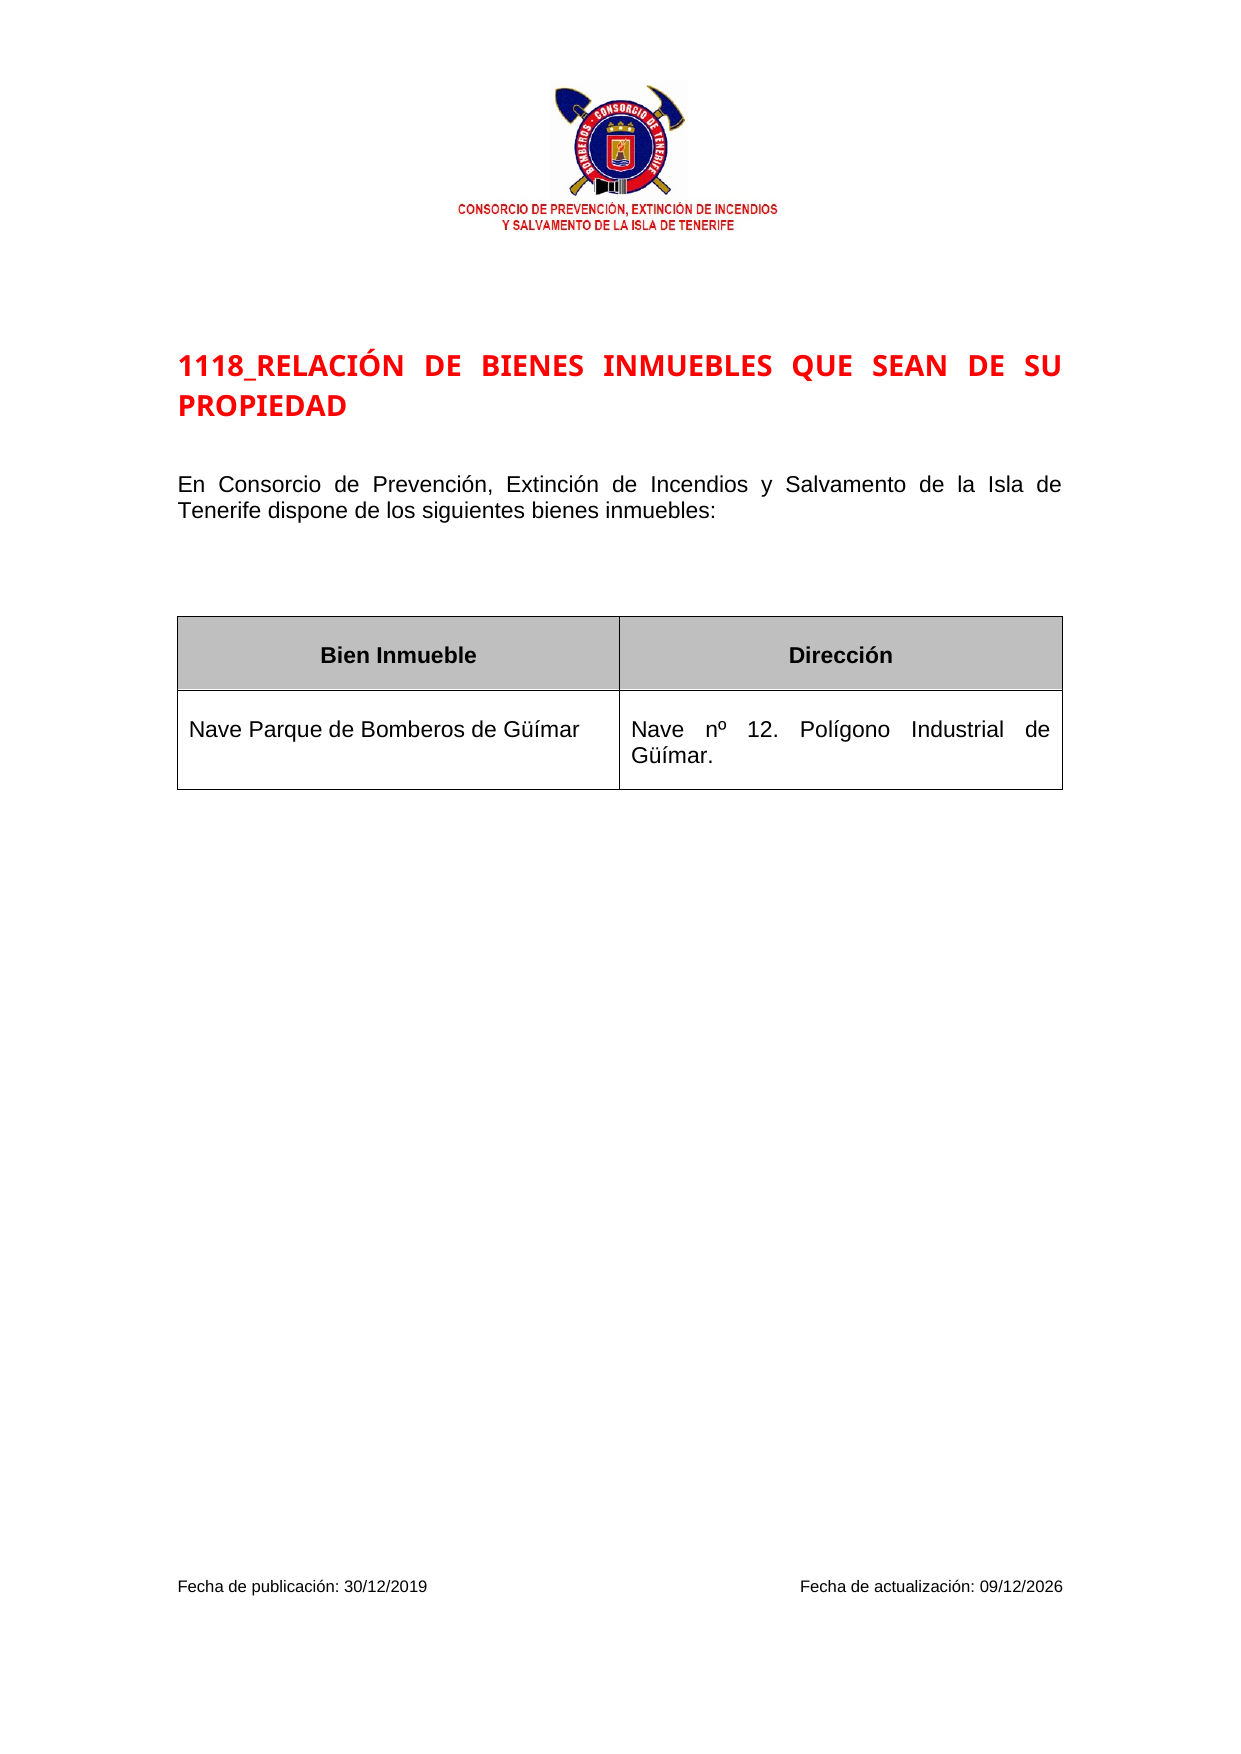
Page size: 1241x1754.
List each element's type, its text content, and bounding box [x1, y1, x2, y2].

text En Consorcio de Prevención, Extinción de Incendios y Salvamento de la Isla de Tenerife dispone de los siguientes bienes inmuebles: [177, 471, 1063, 523]
table_cell Nave nº 12. Polígono Industrial de Güímar. [620, 691, 1062, 789]
table_header Bien Inmueble [178, 617, 619, 689]
table_cell Nave Parque de Bomberos de Güímar [178, 691, 619, 789]
table_header Dirección [620, 617, 1062, 689]
subtitle 1118_RELACIÓN DE BIENES INMUEBLES QUE SEAN DE SU PROPIEDAD [177, 345, 1063, 425]
